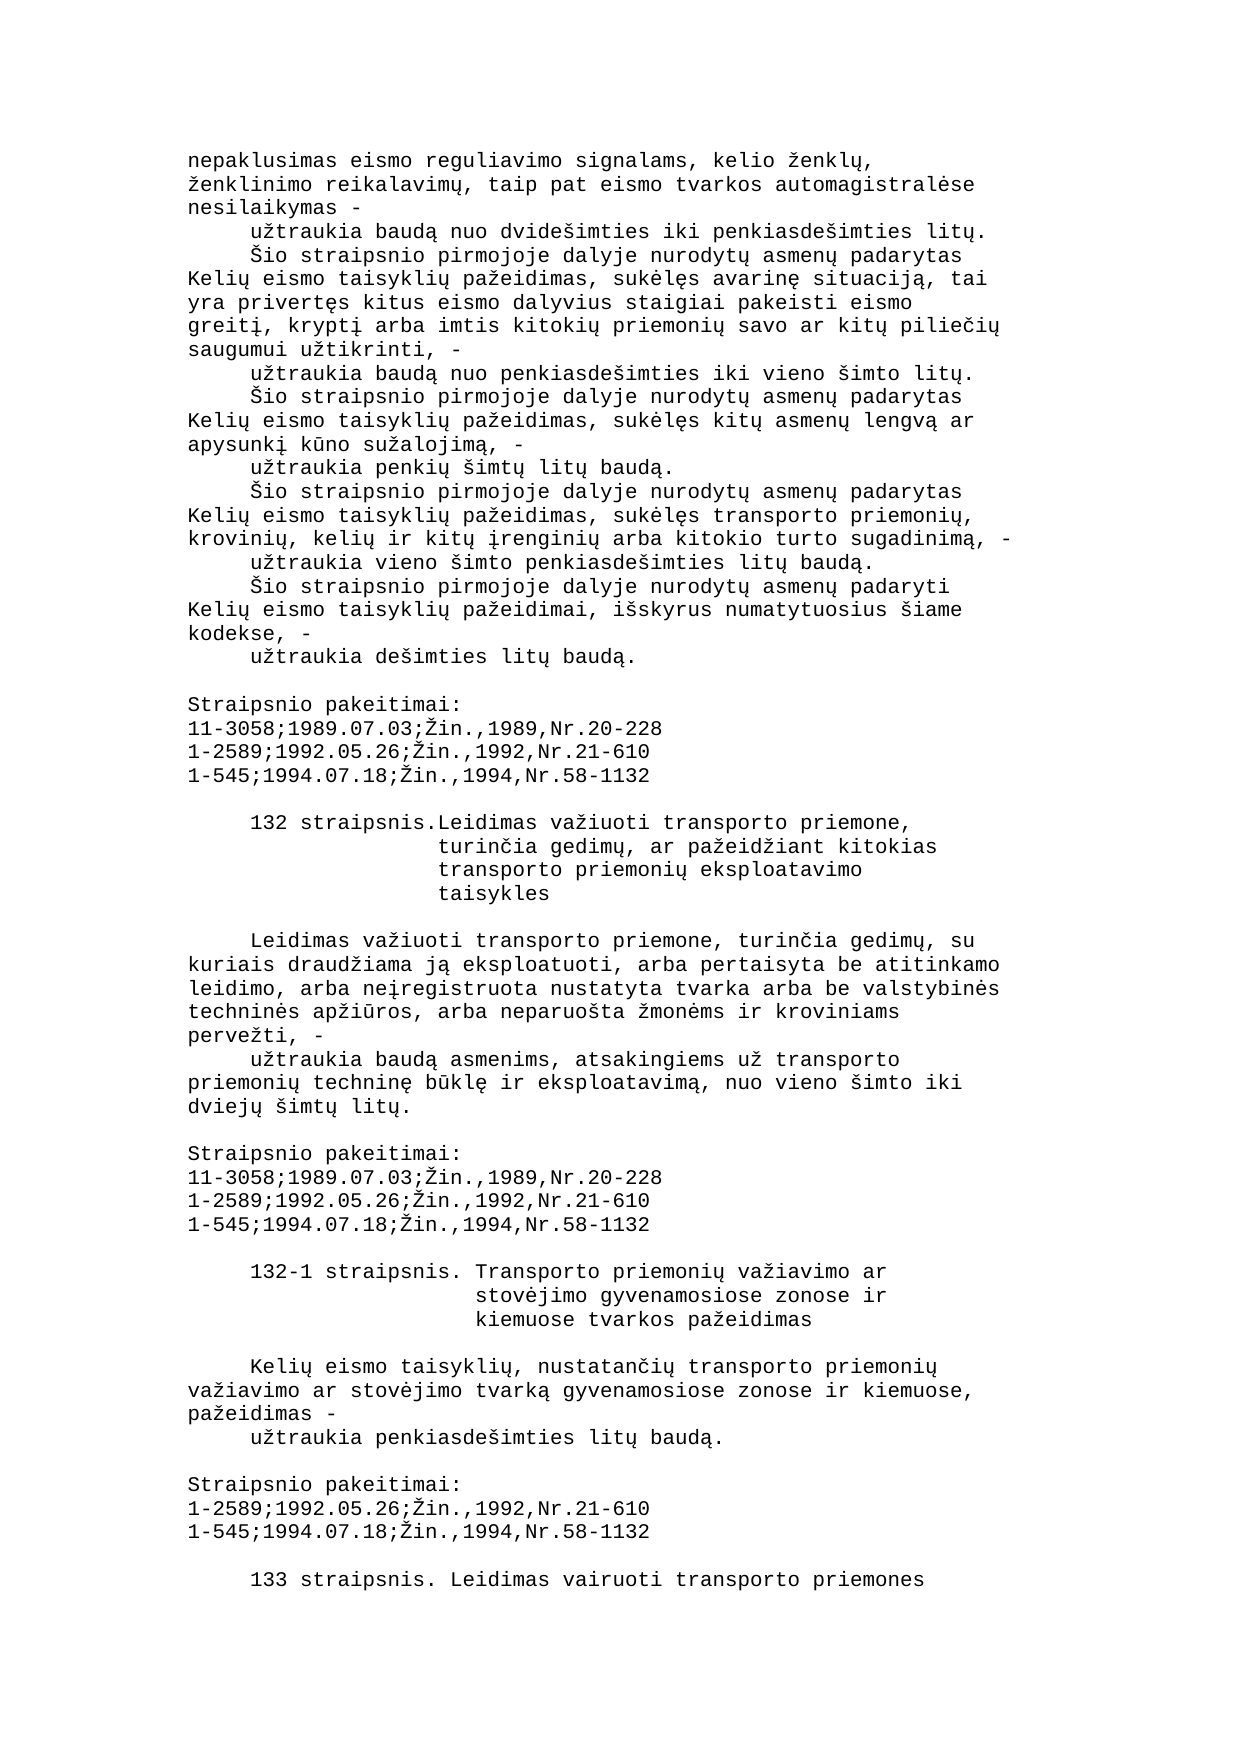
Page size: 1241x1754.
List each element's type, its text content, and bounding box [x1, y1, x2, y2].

text 1-545;1994.07.18;Žin.,1994,Nr.58-1132 [187, 1214, 1053, 1238]
text dviejų šimtų litų. [187, 1096, 1053, 1119]
text kodekse, - [187, 623, 1053, 647]
text 1-2589;1992.05.26;Žin.,1992,Nr.21-610 [187, 741, 1053, 765]
text 132 straipsnis.Leidimas važiuoti transporto priemone, [187, 812, 1053, 836]
text Leidimas važiuoti transporto priemone, turinčia gedimų, su [187, 930, 1053, 954]
text ženklinimo reikalavimų, taip pat eismo tvarkos automagistralėse [187, 174, 1053, 197]
text techninės apžiūros, arba neparuošta žmonėms ir kroviniams [187, 1001, 1053, 1025]
text leidimo, arba neįregistruota nustatyta tvarka arba be valstybinės [187, 978, 1053, 1001]
text Kelių eismo taisyklių, nustatančių transporto priemonių [187, 1356, 1053, 1379]
text užtraukia baudą nuo penkiasdešimties iki vieno šimto litų. [187, 363, 1053, 386]
text Kelių eismo taisyklių pažeidimas, sukėlęs kitų asmenų lengvą ar [187, 410, 1053, 434]
text 1-2589;1992.05.26;Žin.,1992,Nr.21-610 [187, 1190, 1053, 1214]
text 132-1 straipsnis. Transporto priemonių važiavimo ar [187, 1261, 1053, 1285]
text važiavimo ar stovėjimo tvarką gyvenamosiose zonose ir kiemuose, [187, 1379, 1053, 1403]
text kuriais draudžiama ją eksploatuoti, arba pertaisyta be atitinkamo [187, 954, 1053, 978]
text 11-3058;1989.07.03;Žin.,1989,Nr.20-228 [187, 717, 1053, 741]
text Kelių eismo taisyklių pažeidimai, išskyrus numatytuosius šiame [187, 599, 1053, 623]
text užtraukia vieno šimto penkiasdešimties litų baudą. [187, 552, 1053, 576]
text 1-545;1994.07.18;Žin.,1994,Nr.58-1132 [187, 765, 1053, 788]
text Šio straipsnio pirmojoje dalyje nurodytų asmenų padarytas [187, 386, 1053, 410]
text užtraukia dešimties litų baudą. [187, 647, 1053, 670]
text Straipsnio pakeitimai: [187, 694, 1053, 717]
text Straipsnio pakeitimai: [187, 1474, 1053, 1498]
text priemonių techninę būklę ir eksploatavimą, nuo vieno šimto iki [187, 1072, 1053, 1096]
text greitį, kryptį arba imtis kitokių priemonių savo ar kitų piliečių [187, 316, 1053, 339]
text užtraukia penkių šimtų litų baudą. [187, 457, 1053, 481]
text Straipsnio pakeitimai: [187, 1143, 1053, 1167]
text turinčia gedimų, ar pažeidžiant kitokias [187, 836, 1053, 859]
text Šio straipsnio pirmojoje dalyje nurodytų asmenų padarytas [187, 244, 1053, 268]
text pervežti, - [187, 1025, 1053, 1048]
text 11-3058;1989.07.03;Žin.,1989,Nr.20-228 [187, 1167, 1053, 1190]
text užtraukia penkiasdešimties litų baudą. [187, 1427, 1053, 1451]
text užtraukia baudą nuo dvidešimties iki penkiasdešimties litų. [187, 221, 1053, 244]
text 133 straipsnis. Leidimas vairuoti transporto priemones [187, 1569, 1053, 1592]
text saugumui užtikrinti, - [187, 339, 1053, 363]
text užtraukia baudą asmenims, atsakingiems už transporto [187, 1048, 1053, 1072]
text nepaklusimas eismo reguliavimo signalams, kelio ženklų, [187, 150, 1053, 174]
text Šio straipsnio pirmojoje dalyje nurodytų asmenų padarytas [187, 481, 1053, 505]
text yra privertęs kitus eismo dalyvius staigiai pakeisti eismo [187, 292, 1053, 316]
text nesilaikymas - [187, 197, 1053, 221]
text kiemuose tvarkos pažeidimas [187, 1309, 1053, 1332]
text Šio straipsnio pirmojoje dalyje nurodytų asmenų padaryti [187, 576, 1053, 599]
text transporto priemonių eksploatavimo [187, 859, 1053, 883]
text taisykles [187, 883, 1053, 907]
text 1-2589;1992.05.26;Žin.,1992,Nr.21-610 [187, 1498, 1053, 1521]
text 1-545;1994.07.18;Žin.,1994,Nr.58-1132 [187, 1521, 1053, 1545]
text Kelių eismo taisyklių pažeidimas, sukėlęs transporto priemonių, [187, 505, 1053, 528]
text apysunkį kūno sužalojimą, - [187, 434, 1053, 457]
text Kelių eismo taisyklių pažeidimas, sukėlęs avarinę situaciją, tai [187, 268, 1053, 292]
text krovinių, kelių ir kitų įrenginių arba kitokio turto sugadinimą, - [187, 528, 1053, 552]
text stovėjimo gyvenamosiose zonose ir [187, 1285, 1053, 1309]
text pažeidimas - [187, 1403, 1053, 1427]
